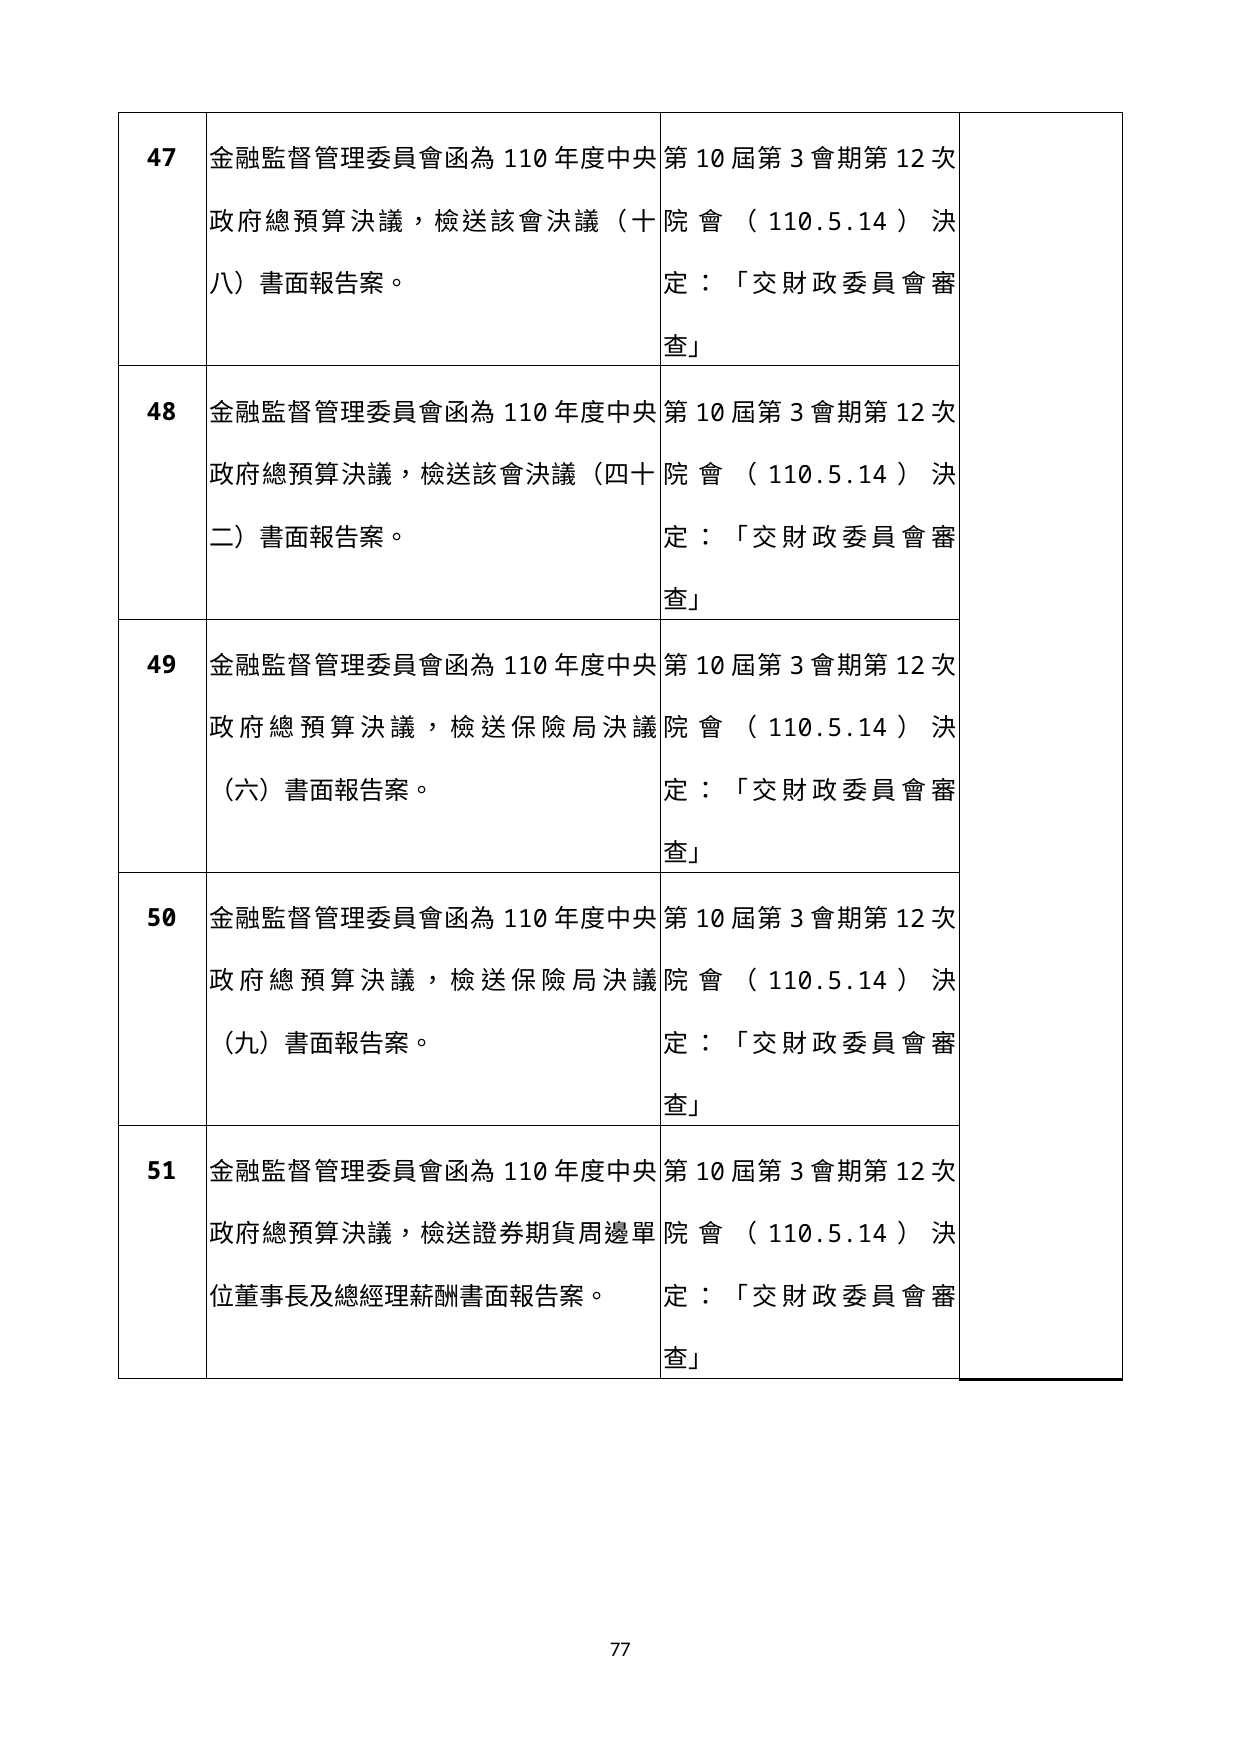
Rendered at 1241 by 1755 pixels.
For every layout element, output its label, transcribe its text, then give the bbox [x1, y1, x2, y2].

table_cell 金融監督管理委員會函為110年度中央政府總預算決議，檢送證券期貨周邊單位董事長及總經理薪酬書面報告案。 [207, 1126, 660, 1378]
table_cell [119, 873, 206, 1125]
table_cell 第10屆第3會期第12次院會（110.5.14）決定：「交財政委員會審查」 [661, 873, 959, 1125]
table_cell 第10屆第3會期第12次院會（110.5.14）決定：「交財政委員會審查」 [661, 620, 959, 872]
table_cell 金融監督管理委員會函為110年度中央政府總預算決議，檢送保險局決議（九）書面報告案。 [207, 873, 660, 1125]
table_cell [119, 366, 206, 618]
table_cell 金融監督管理委員會函為110年度中央政府總預算決議，檢送該會決議（十八）書面報告案。 [207, 113, 660, 365]
table_cell 金融監督管理委員會函為110年度中央政府總預算決議，檢送該會決議（四十二）書面報告案。 [207, 366, 660, 618]
table_cell 金融監督管理委員會函為110年度中央政府總預算決議，檢送保險局決議（六）書面報告案。 [207, 620, 660, 872]
table_cell [960, 113, 1122, 1378]
table_cell [119, 113, 206, 365]
table_cell [119, 620, 206, 872]
table_cell 第10屆第3會期第12次院會（110.5.14）決定：「交財政委員會審查」 [661, 1126, 959, 1378]
table_cell 第10屆第3會期第12次院會（110.5.14）決定：「交財政委員會審查」 [661, 113, 959, 365]
table_cell 第10屆第3會期第12次院會（110.5.14）決定：「交財政委員會審查」 [661, 366, 959, 618]
table_cell [119, 1126, 206, 1378]
